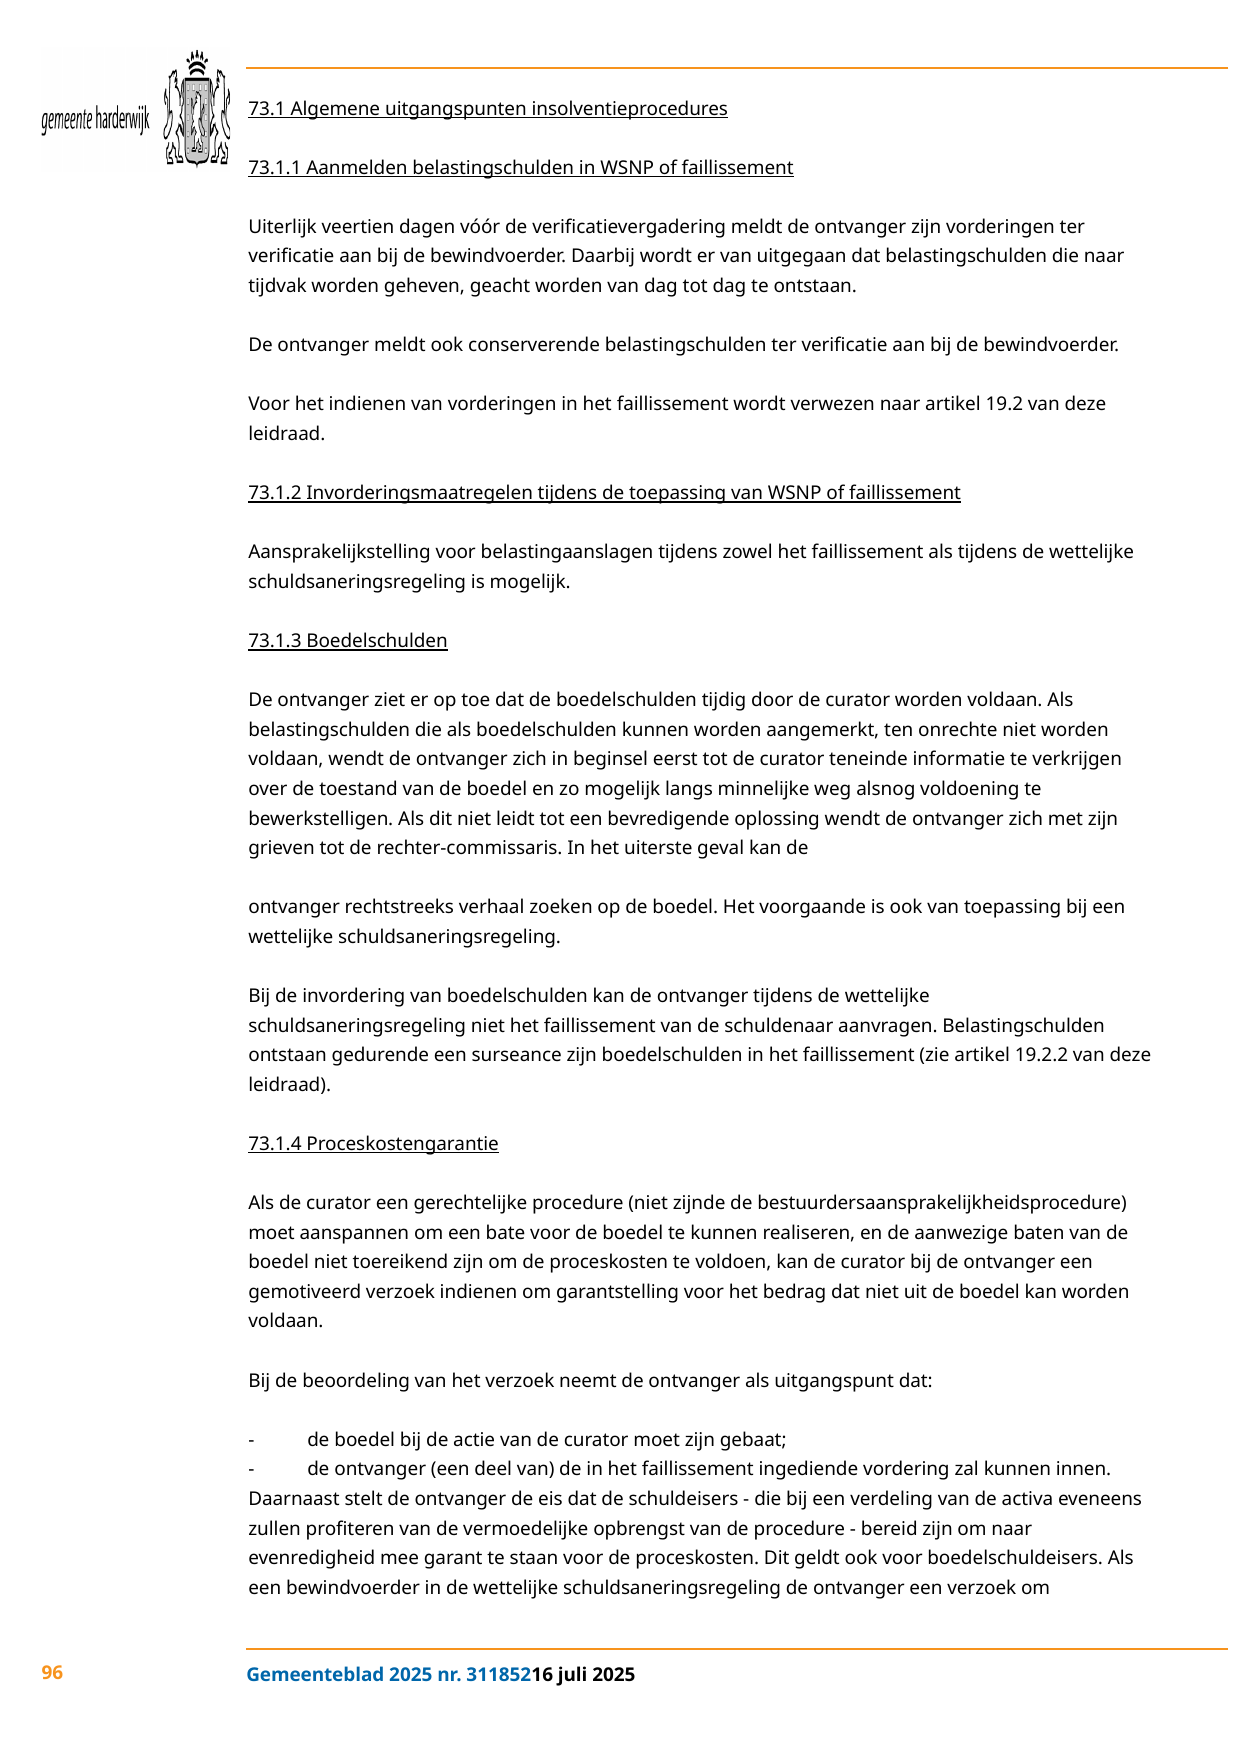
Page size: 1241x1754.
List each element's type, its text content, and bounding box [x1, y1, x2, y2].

text Voor het indienen van vorderingen in het faillissement wordt verwezen naar artikel 19.2 van deze leidraad. [248, 391, 1152, 446]
text Daarnaast stelt de ontvanger de eis dat de schuldeisers - die bij een verdeling van de activa eveneens zullen profiteren van de vermoedelijke opbrengst van de procedure - bereid zijn om naar evenredigheid mee garant te staan voor de proceskosten. Dit geldt ook voor boedelschuldeisers. Als een bewindvoerder in de wettelijke schuldsaneringsregeling de ontvanger een verzoek om [248, 1485, 1152, 1600]
text Bij de invordering van boedelschulden kan de ontvanger tijdens de wettelijke schuldsaneringsregeling niet het faillissement van de schuldenaar aanvragen. Belastingschulden ontstaan gedurende een surseance zijn boedelschulden in het faillissement (zie artikel 19.2.2 van deze leidraad). [248, 982, 1152, 1097]
text 73.1.3 Boedelschulden [248, 627, 1152, 653]
text Aansprakelijkstelling voor belastingaanslagen tijdens zowel het faillissement als tijdens de wettelijke schuldsaneringsregeling is mogelijk. [248, 538, 1152, 594]
text De ontvanger ziet er op toe dat de boedelschulden tijdig door de curator worden voldaan. Als belastingschulden die als boedelschulden kunnen worden aangemerkt, ten onrechte niet worden voldaan, wendt de ontvanger zich in beginsel eerst tot de curator teneinde informatie te verkrijgen over de toestand van de boedel en zo mogelijk langs minnelijke weg alsnog voldoening te bewerkstelligen. Als dit niet leidt tot een bevredigende oplossing wendt de ontvanger zich met zijn grieven tot de rechter-commissaris. In het uiterste geval kan de [248, 686, 1152, 860]
picture [41, 47, 231, 172]
list de ontvanger (een deel van) de in het faillissement ingediende vordering zal kunnen innen. [248, 1456, 1152, 1481]
text De ontvanger meldt ook conserverende belastingschulden ter verificatie aan bij de bewindvoerder. [248, 331, 1152, 357]
text Uiterlijk veertien dagen vóór de verificatievergadering meldt de ontvanger zijn vorderingen ter verificatie aan bij de bewindvoerder. Daarbij wordt er van uitgegaan dat belastingschulden die naar tijdvak worden geheven, geacht worden van dag tot dag te ontstaan. [248, 213, 1152, 298]
text Als de curator een gerechtelijke procedure (niet zijnde de bestuurdersaansprakelijkheidsprocedure) moet aanspannen om een bate voor de boedel te kunnen realiseren, en de aanwezige baten van de boedel niet toereikend zijn om de proceskosten te voldoen, kan de curator bij de ontvanger een gemotiveerd verzoek indienen om garantstelling voor het bedrag dat niet uit de boedel kan worden voldaan. [248, 1189, 1152, 1333]
text 73.1.1 Aanmelden belastingschulden in WSNP of faillissement [248, 154, 1152, 180]
text 73.1 Algemene uitgangspunten insolventieprocedures [248, 95, 1152, 121]
list de boedel bij de actie van de curator moet zijn gebaat; [248, 1426, 1152, 1452]
text 73.1.2 Invorderingsmaatregelen tijdens de toepassing van WSNP of faillissement [248, 479, 1152, 505]
text 73.1.4 Proceskostengarantie [248, 1130, 1152, 1156]
text ontvanger rechtstreeks verhaal zoeken op de boedel. Het voorgaande is ook van toepassing bij een wettelijke schuldsaneringsregeling. [248, 893, 1152, 949]
text Bij de beoordeling van het verzoek neemt de ontvanger als uitgangspunt dat: [248, 1367, 1152, 1393]
